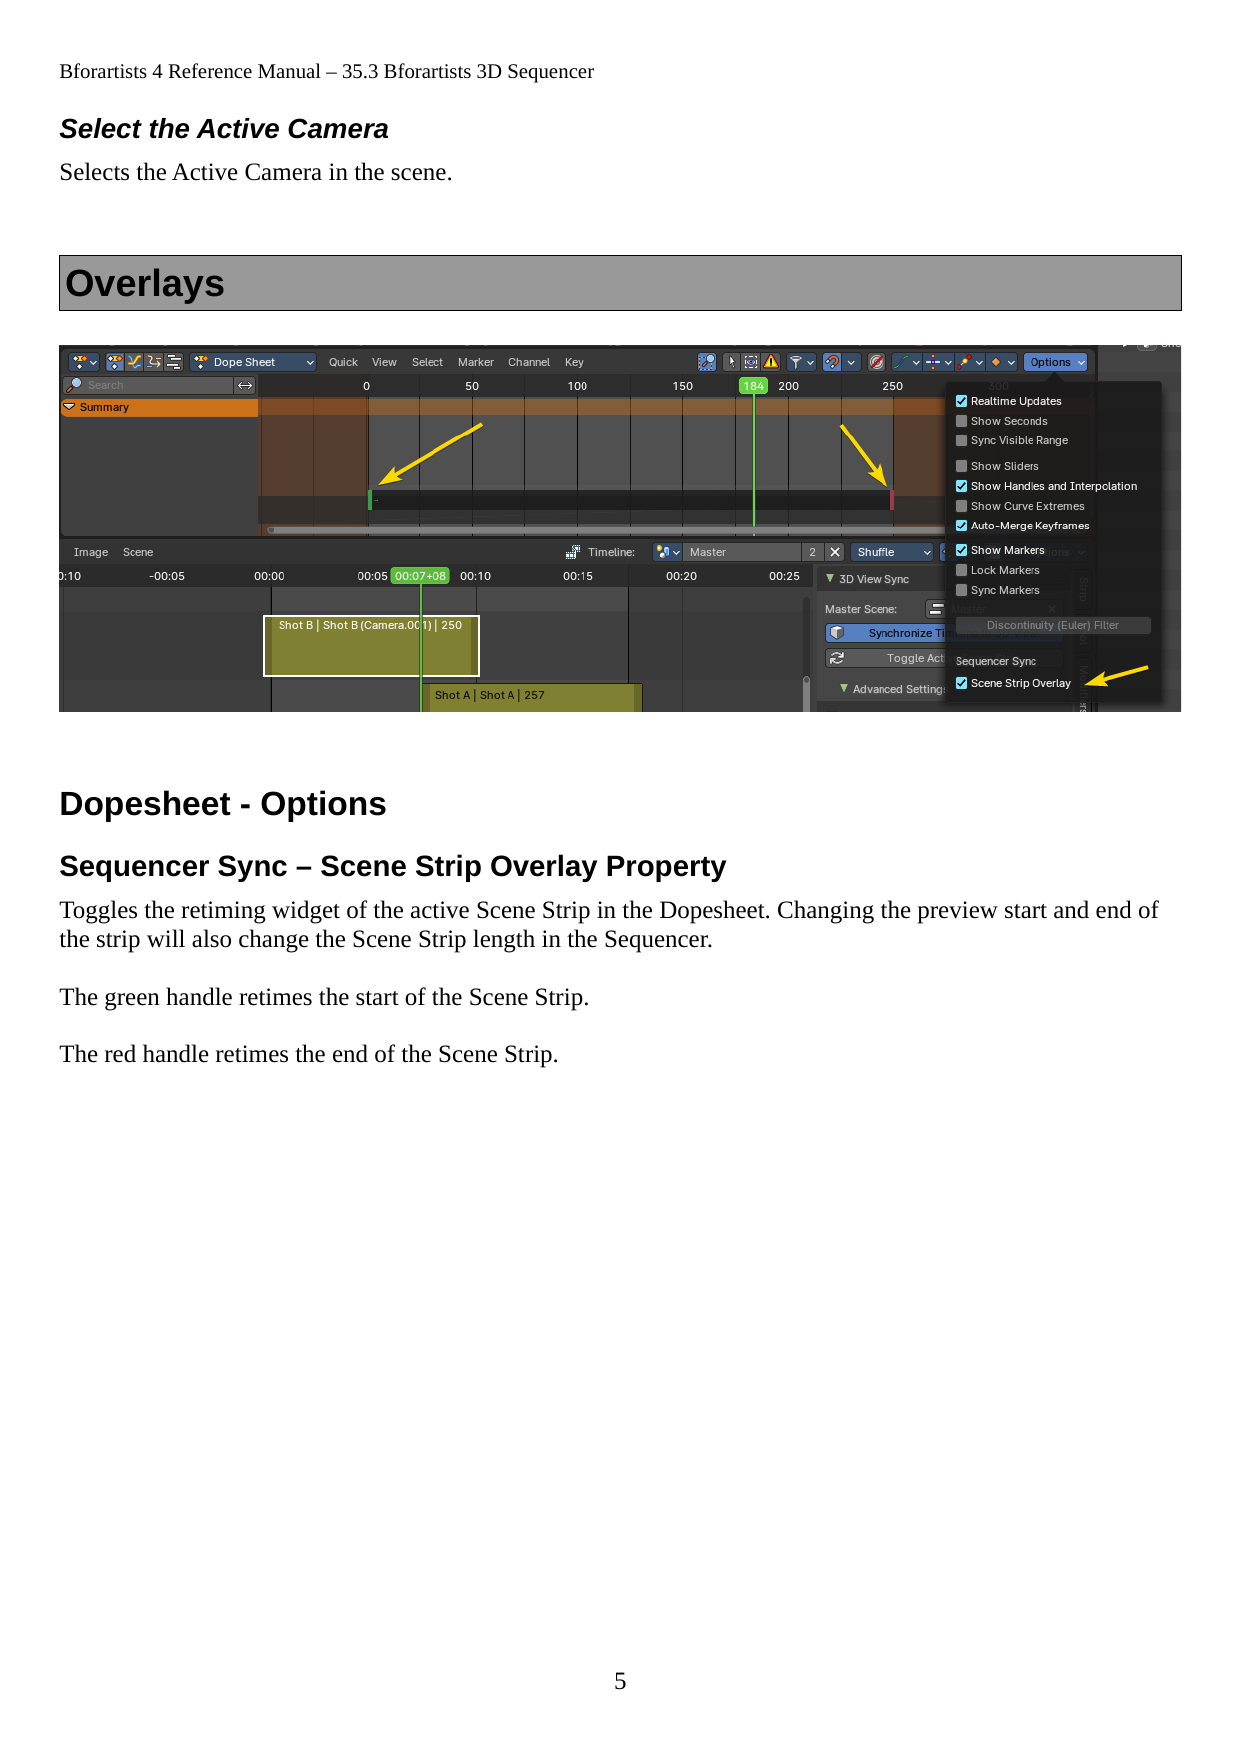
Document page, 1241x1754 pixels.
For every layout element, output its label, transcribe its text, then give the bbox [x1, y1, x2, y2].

table_header Overlays [60, 256, 1181, 310]
picture [59, 345, 1182, 712]
text The red handle retimes the end of the Scene Strip. [59, 1039, 1181, 1068]
subtitle Select the Active Camera [59, 113, 1181, 144]
subtitle Sequencer Sync – Scene Strip Overlay Property [59, 849, 1181, 883]
text The green handle retimes the start of the Scene Strip. [59, 982, 1181, 1011]
text Toggles the retiming widget of the active Scene Strip in the Dopesheet. Changing the preview start and end of the strip will also change the Scene Strip length in the Sequencer. [59, 896, 1181, 953]
text Selects the Active Camera in the scene. [59, 157, 1181, 186]
subtitle Dopesheet - Options [59, 784, 1181, 822]
